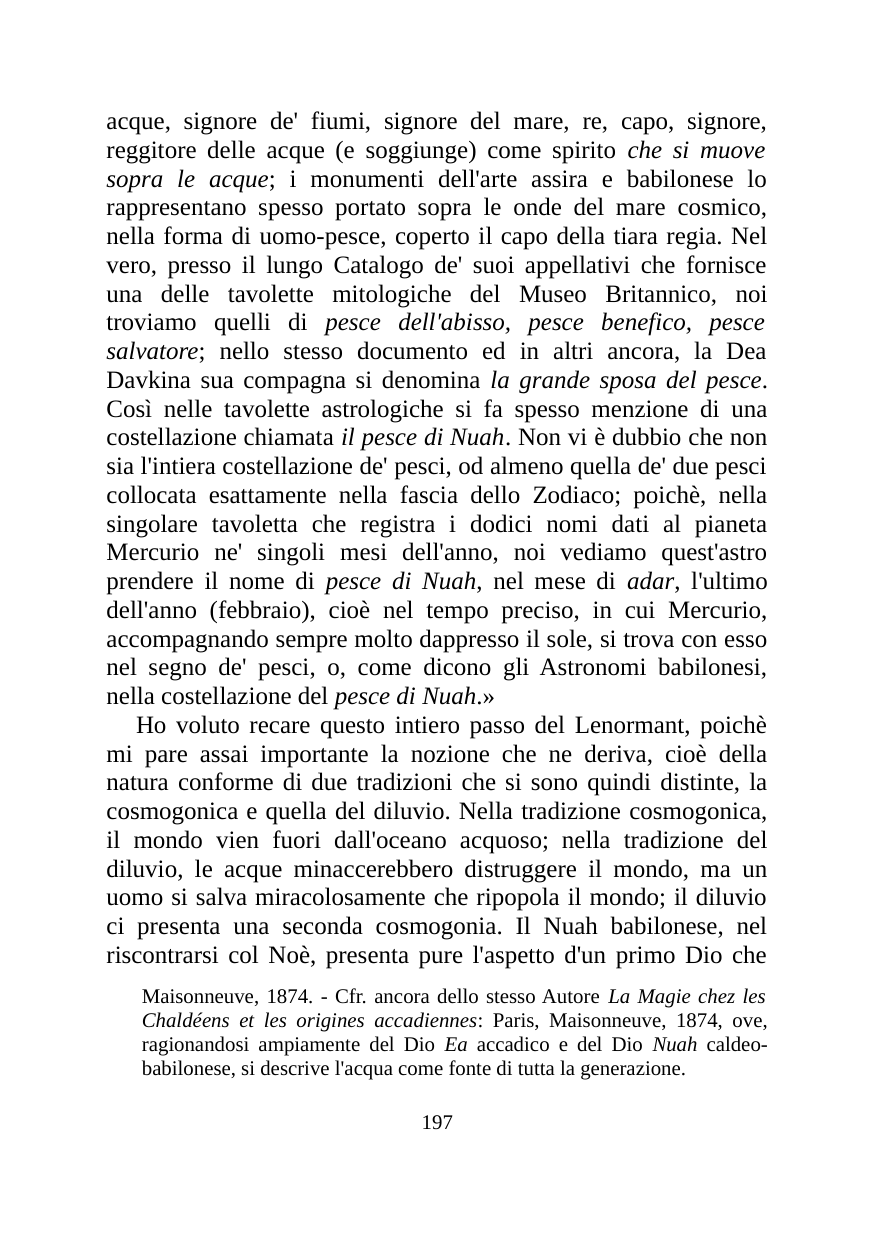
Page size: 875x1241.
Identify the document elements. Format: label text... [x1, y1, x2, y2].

text Maisonneuve, 1874. - Cfr. ancora dello stesso Autore La Magie chez les Chaldéens et les origines accadiennes: Paris, Maisonneuve, 1874, ove, ragionandosi ampiamente del Dio Ea accadico e del Dio Nuah caldeo-babilonese, si descrive l'acqua come fonte di tutta la generazione. [106, 984, 768, 1080]
text Ho voluto recare questo intiero passo del Lenormant, poichè mi pare assai importante la nozione che ne deriva, cioè della natura conforme di due tradizioni che si sono quindi distinte, la cosmogonica e quella del diluvio. Nella tradizione cosmogonica, il mondo vien fuori dall'oceano acquoso; nella tradizione del diluvio, le acque minaccerebbero distruggere il mondo, ma un uomo si salva miracolosamente che ripopola il mondo; il diluvio ci presenta una seconda cosmogonia. Il Nuah babilonese, nel riscontrarsi col Noè, presenta pure l'aspetto d'un primo Dio che [106, 710, 768, 969]
text acque, signore de' fiumi, signore del mare, re, capo, signore, reggitore delle acque (e soggiunge) come spirito che si muove sopra le acque; i monumenti dell'arte assira e babilonese lo rappresentano spesso portato sopra le onde del mare cosmico, nella forma di uomo-pesce, coperto il capo della tiara regia. Nel vero, presso il lungo Catalogo de' suoi appellativi che fornisce una delle tavolette mitologiche del Museo Britannico, noi troviamo quelli di pesce dell'abisso, pesce benefico, pesce salvatore; nello stesso documento ed in altri ancora, la Dea Davkina sua compagna si denomina la grande sposa del pesce. Così nelle tavolette astrologiche si fa spesso menzione di una costellazione chiamata il pesce di Nuah. Non vi è dubbio che non sia l'intiera costellazione de' pesci, od almeno quella de' due pesci collocata esattamente nella fascia dello Zodiaco; poichè, nella singolare tavoletta che registra i dodici nomi dati al pianeta Mercurio ne' singoli mesi dell'anno, noi vediamo quest'astro prendere il nome di pesce di Nuah, nel mese di adar, l'ultimo dell'anno (febbraio), cioè nel tempo preciso, in cui Mercurio, accompagnando sempre molto dappresso il sole, si trova con esso nel segno de' pesci, o, come dicono gli Astronomi babilonesi, nella costellazione del pesce di Nuah.» [106, 106, 768, 710]
